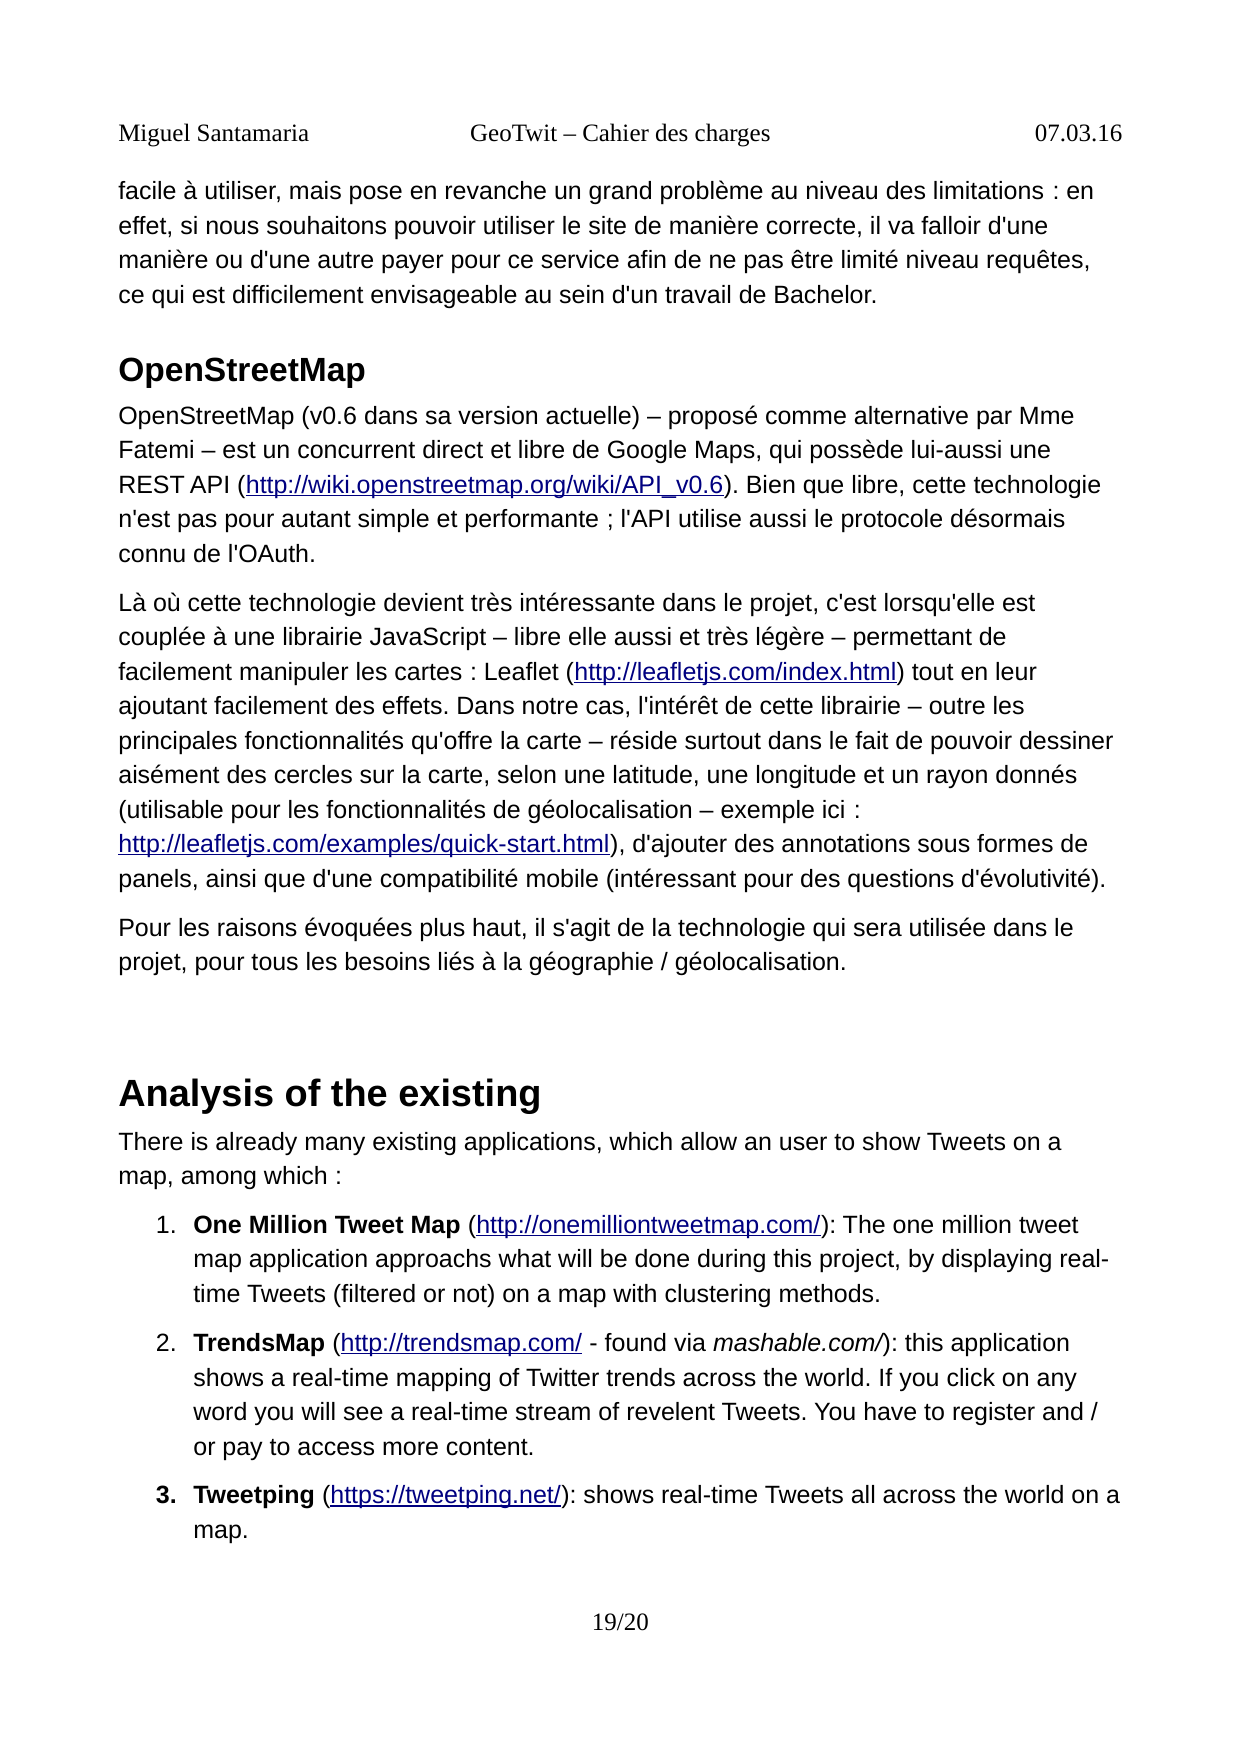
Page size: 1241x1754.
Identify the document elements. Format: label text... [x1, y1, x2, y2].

text Pour les raisons évoquées plus haut, il s'agit de la technologie qui sera utilisée dans le projet, pour tous les besoins liés à la géographie / géolocalisation. [118, 913, 1122, 976]
text There is already many existing applications, which allow an user to show Tweets on a map, among which : [118, 1126, 1122, 1190]
list One Million Tweet Map (http://onemilliontweetmap.com/): The one million tweet map application approachs what will be done during this project, by displaying real-time Tweets (filtered or not) on a map with clustering methods. [156, 1210, 1122, 1308]
list TrendsMap (http://trendsmap.com/ - found via mashable.com/): this application shows a real-time mapping of Twitter trends across the world. If you click on any word you will see a real-time stream of revelent Tweets. You have to register and / or pay to access more content. [156, 1328, 1122, 1460]
text Là où cette technologie devient très intéressante dans le projet, c'est lorsqu'elle est couplée à une librairie JavaScript – libre elle aussi et très légère – permettant de facilement manipuler les cartes : Leaflet (http://leafletjs.com/index.html) tout en leur ajoutant facilement des effets. Dans notre cas, l'intérêt de cette librairie – outre les principales fonctionnalités qu'offre la carte – réside surtout dans le fait de pouvoir dessiner aisément des cercles sur la carte, selon une latitude, une longitude et un rayon donnés (utilisable pour les fonctionnalités de géolocalisation – exemple ici : http://leafletjs.com/examples/quick-start.html), d'ajouter des annotations sous formes de panels, ainsi que d'une compatibilité mobile (intéressant pour des questions d'évolutivité). [118, 588, 1122, 892]
subtitle OpenStreetMap [118, 350, 1122, 388]
text OpenStreetMap (v0.6 dans sa version actuelle) – proposé comme alternative par Mme Fatemi – est un concurrent direct et libre de Google Maps, qui possède lui-aussi une REST API (http://wiki.openstreetmap.org/wiki/API_v0.6). Bien que libre, cette technologie n'est pas pour autant simple et performante ; l'API utilise aussi le protocole désormais connu de l'OAuth. [118, 401, 1122, 567]
list Tweetping (https://tweetping.net/): shows real-time Tweets all across the world on a map. [156, 1481, 1122, 1544]
text facile à utiliser, mais pose en revanche un grand problème au niveau des limitations : en effet, si nous souhaitons pouvoir utiliser le site de manière correcte, il va falloir d'une manière ou d'une autre payer pour ce service afin de ne pas être limité niveau requêtes, ce qui est difficilement envisageable au sein d'un travail de Bachelor. [118, 176, 1122, 308]
subtitle Analysis of the existing [118, 1070, 1122, 1114]
